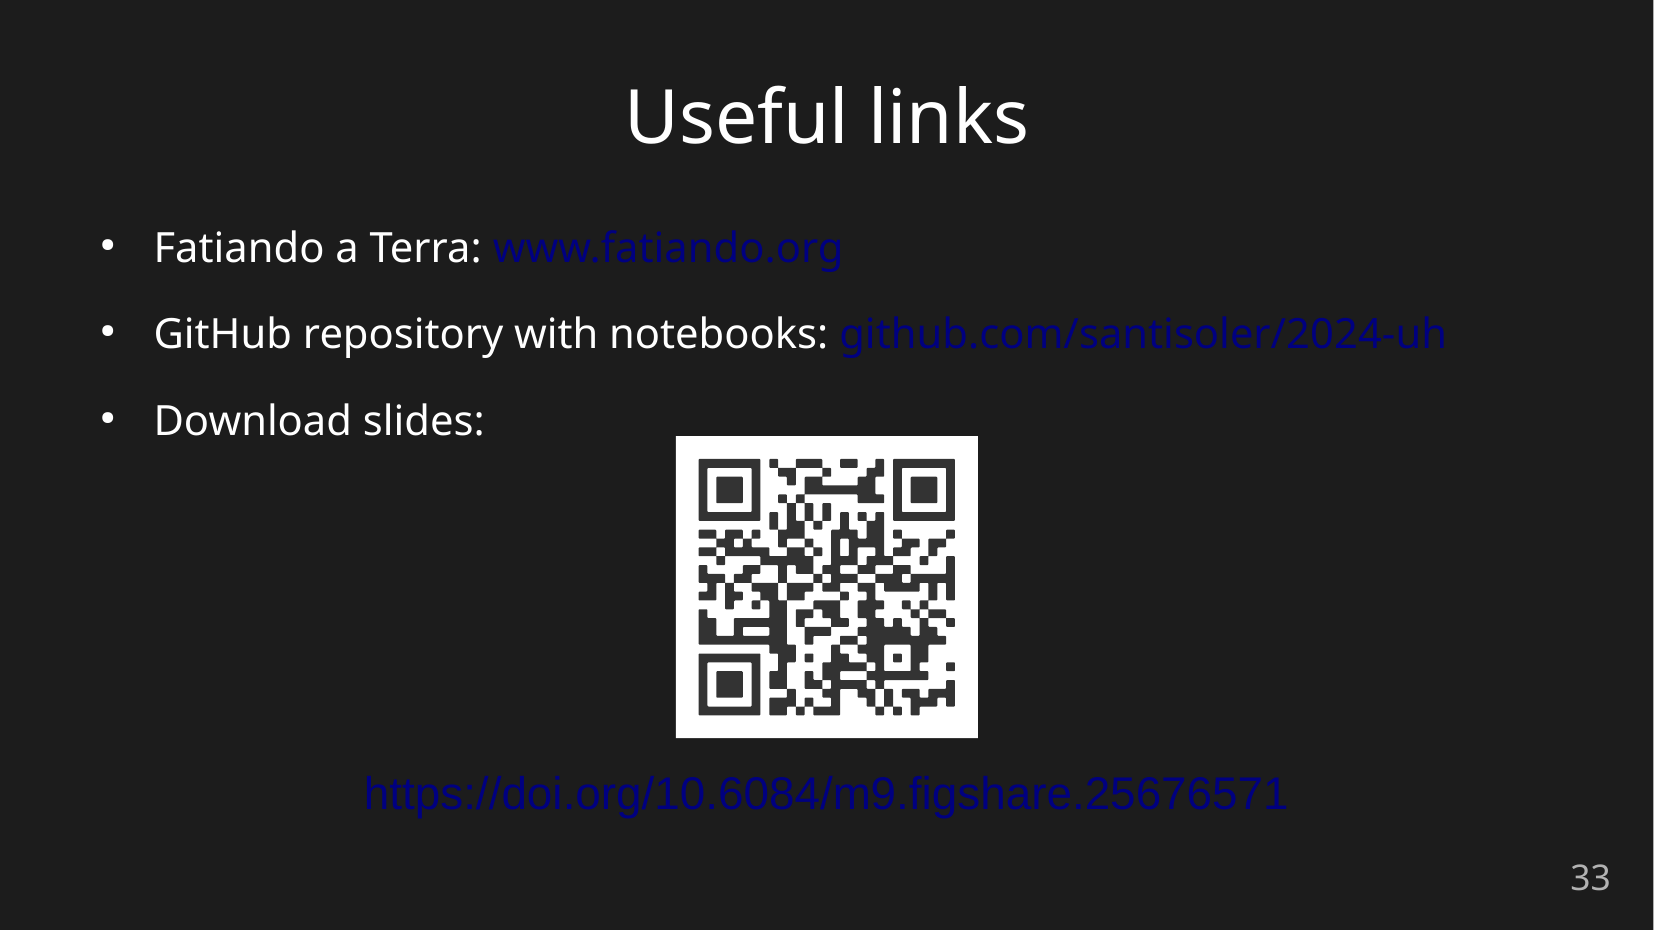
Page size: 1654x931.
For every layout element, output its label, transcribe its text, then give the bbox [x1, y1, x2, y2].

list Fatiando a Terra: www.fatiando.org GitHub repository with notebooks: github.com/santisoler/2024-uh Download slides: [82, 217, 1571, 886]
text_box [1409, 845, 1626, 916]
picture [675, 436, 978, 739]
title Useful links [82, 37, 1571, 193]
text_box https://doi.org/10.6084/m9.figshare.25676571 [324, 760, 1329, 827]
